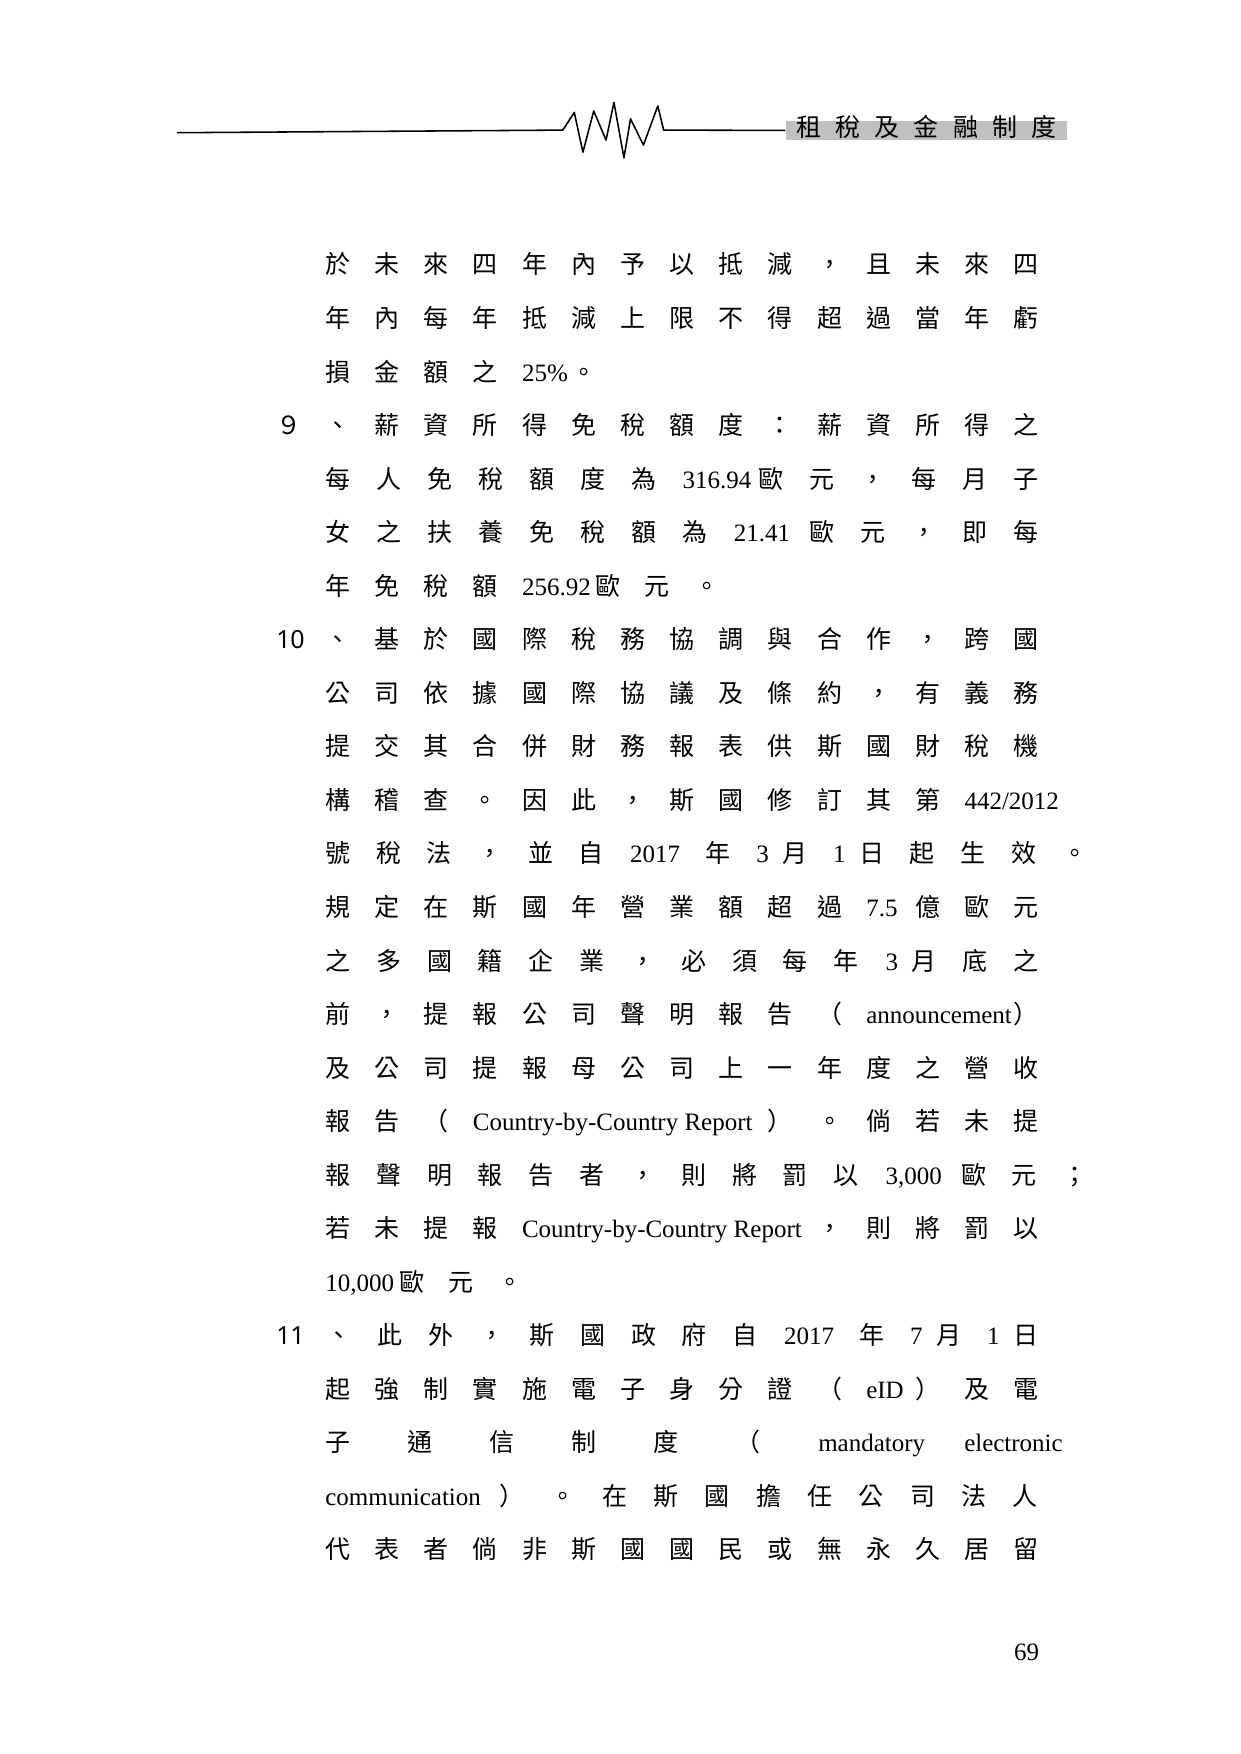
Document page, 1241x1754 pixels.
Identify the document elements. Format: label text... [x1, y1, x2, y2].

text 10、基於國際稅務協調與合作，跨國公司依據國際協議及條約，有義務提交其合併財務報表供斯國財稅機構稽查。因此，斯國修訂其第442/2012號稅法，並自2017年3月1日起生效。規定在斯國年營業額超過7.5億歐元之多國籍企業，必須每年3月底之前，提報公司聲明報告（announcement）及公司提報母公司上一年度之營收報告（Country-by-Country Report）。倘若未提報聲明報告者，則將罰以3,000歐元；若未提報Country-by-Country Report，則將罰以10,000歐元。 [276, 611, 1063, 1307]
text 於未來四年內予以抵減，且未來四年內每年抵減上限不得超過當年虧損金額之25%。 [276, 236, 1063, 397]
text ９、薪資所得免稅額度：薪資所得之每人免稅額度為316.94歐元，每月子女之扶養免稅額為21.41歐元，即每年免稅額256.92歐元。 [276, 397, 1063, 611]
text 11、此外，斯國政府自2017年7月1日起強制實施電子身分證（eID）及電子通信制度（mandatory electronic communication）。在斯國擔任公司法人代表者倘非斯國國民或無永久居留 [276, 1307, 1063, 1575]
